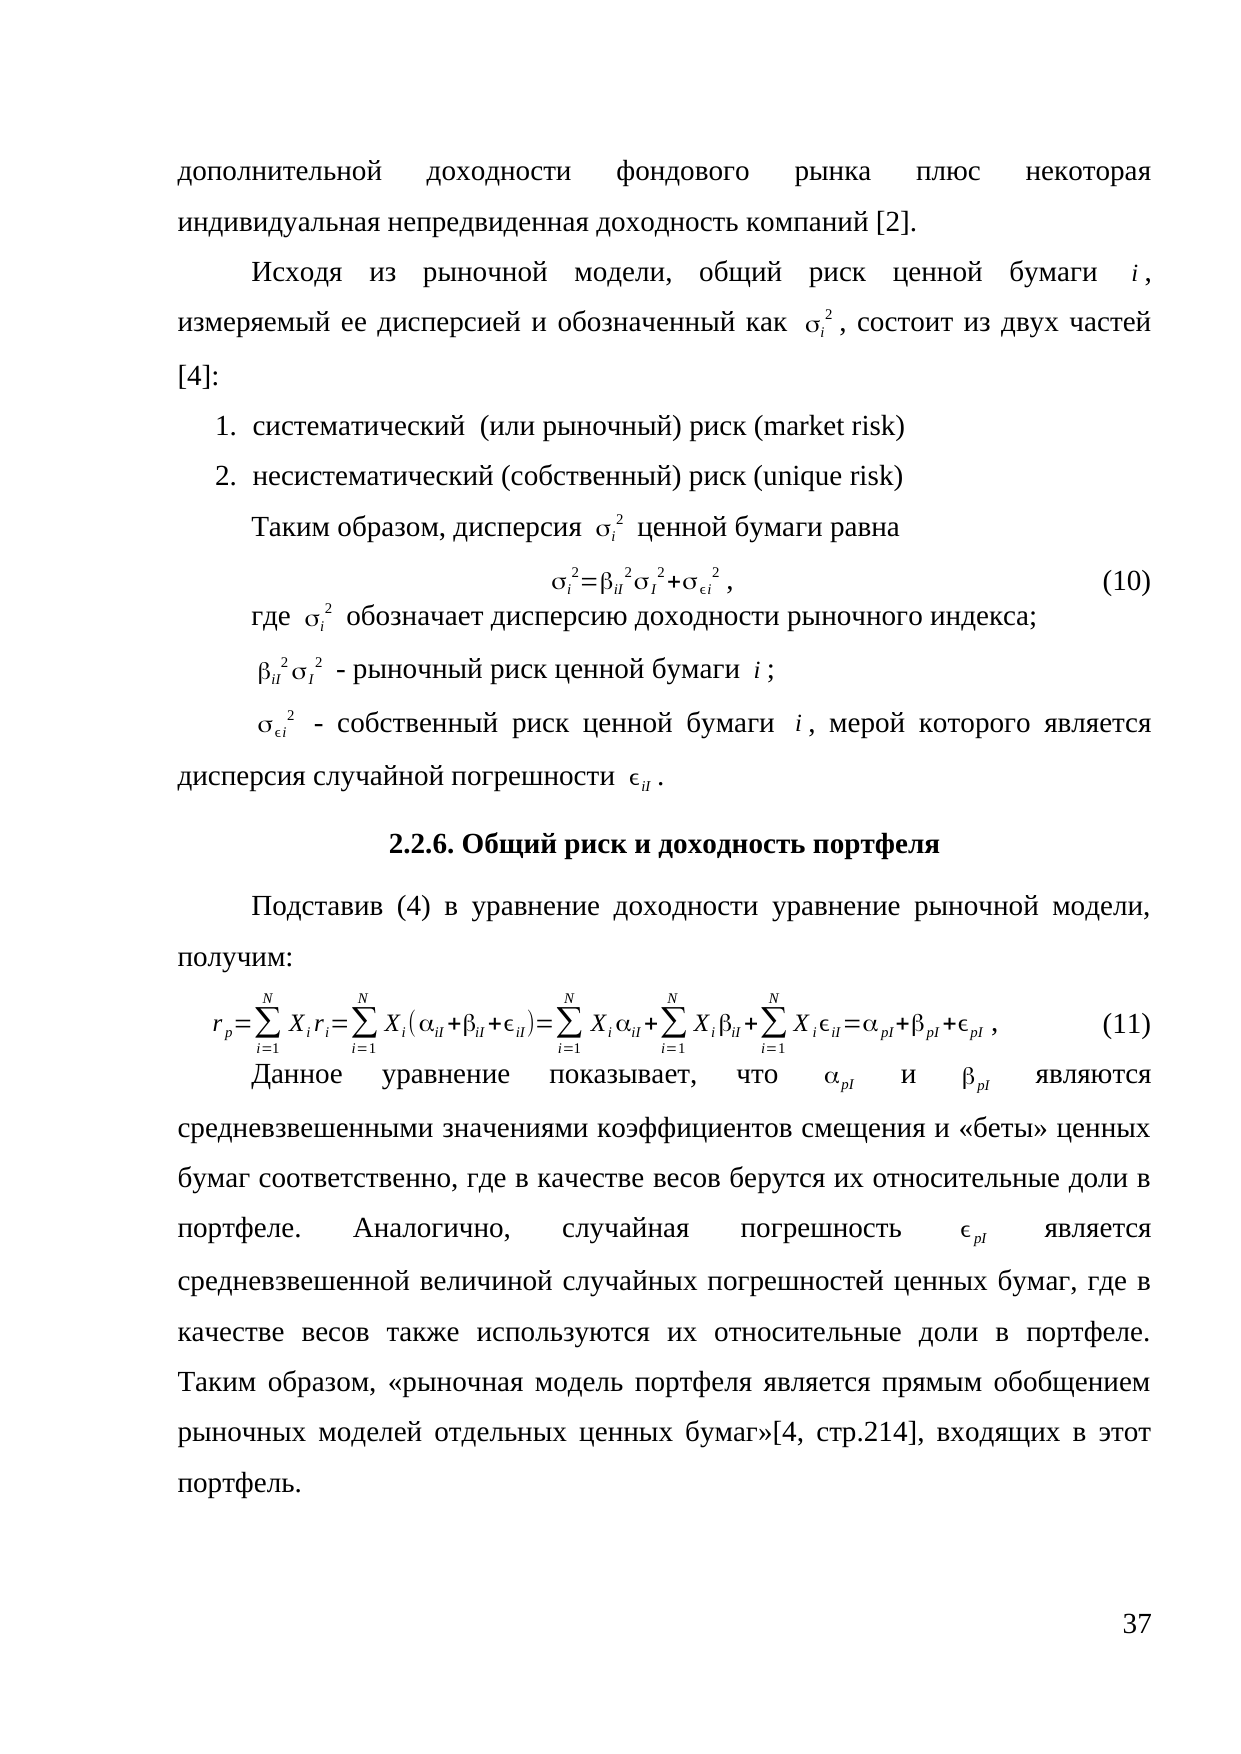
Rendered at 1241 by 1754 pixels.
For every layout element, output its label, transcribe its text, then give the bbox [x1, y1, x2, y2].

text - рыночный риск ценной бумаги ; [177, 652, 1152, 688]
text Исходя из рыночной модели, общий риск ценной бумаги , измеряемый ее дисперсией и обозначенный как , состоит из двух частей [4]: [177, 254, 1152, 391]
text дополнительной доходности фондового рынка плюс некоторая индивидуальная непредвиденная доходность компаний [2]. [177, 153, 1152, 237]
text Данное уравнение показывает, что и являются средневзвешенными значениями коэффициентов смещения и «беты» ценных бумаг соответственно, где в качестве весов берутся их относительные доли в портфеле. Аналогично, случайная погрешность является средневзвешенной величиной случайных погрешностей ценных бумаг, где в качестве весов также используются их относительные доли в портфеле. Таким образом, «рыночная модель портфеля является прямым обобщением рыночных моделей отдельных ценных бумаг»[4, стр.214], входящих в этот портфель. [177, 1056, 1152, 1498]
text где обозначает дисперсию доходности рыночного индекса; [177, 598, 1152, 635]
table_header (10) [1027, 562, 1152, 598]
table_header (11) [1027, 989, 1152, 1056]
text Таким образом, дисперсия ценной бумаги равна [177, 509, 1152, 545]
subtitle 2.2.6. Общий риск и доходность портфеля [177, 826, 1152, 859]
list систематический (или рыночный) риск (market risk) [215, 408, 1152, 442]
table_header , [177, 562, 1027, 598]
text - собственный риск ценной бумаги , мерой которого является дисперсия случайной погрешности . [177, 705, 1152, 794]
table_header , [177, 989, 1027, 1056]
text Подставив (4) в уравнение доходности уравнение рыночной модели, получим: [177, 888, 1152, 972]
list несистематический (собственный) риск (unique risk) [215, 458, 1152, 492]
